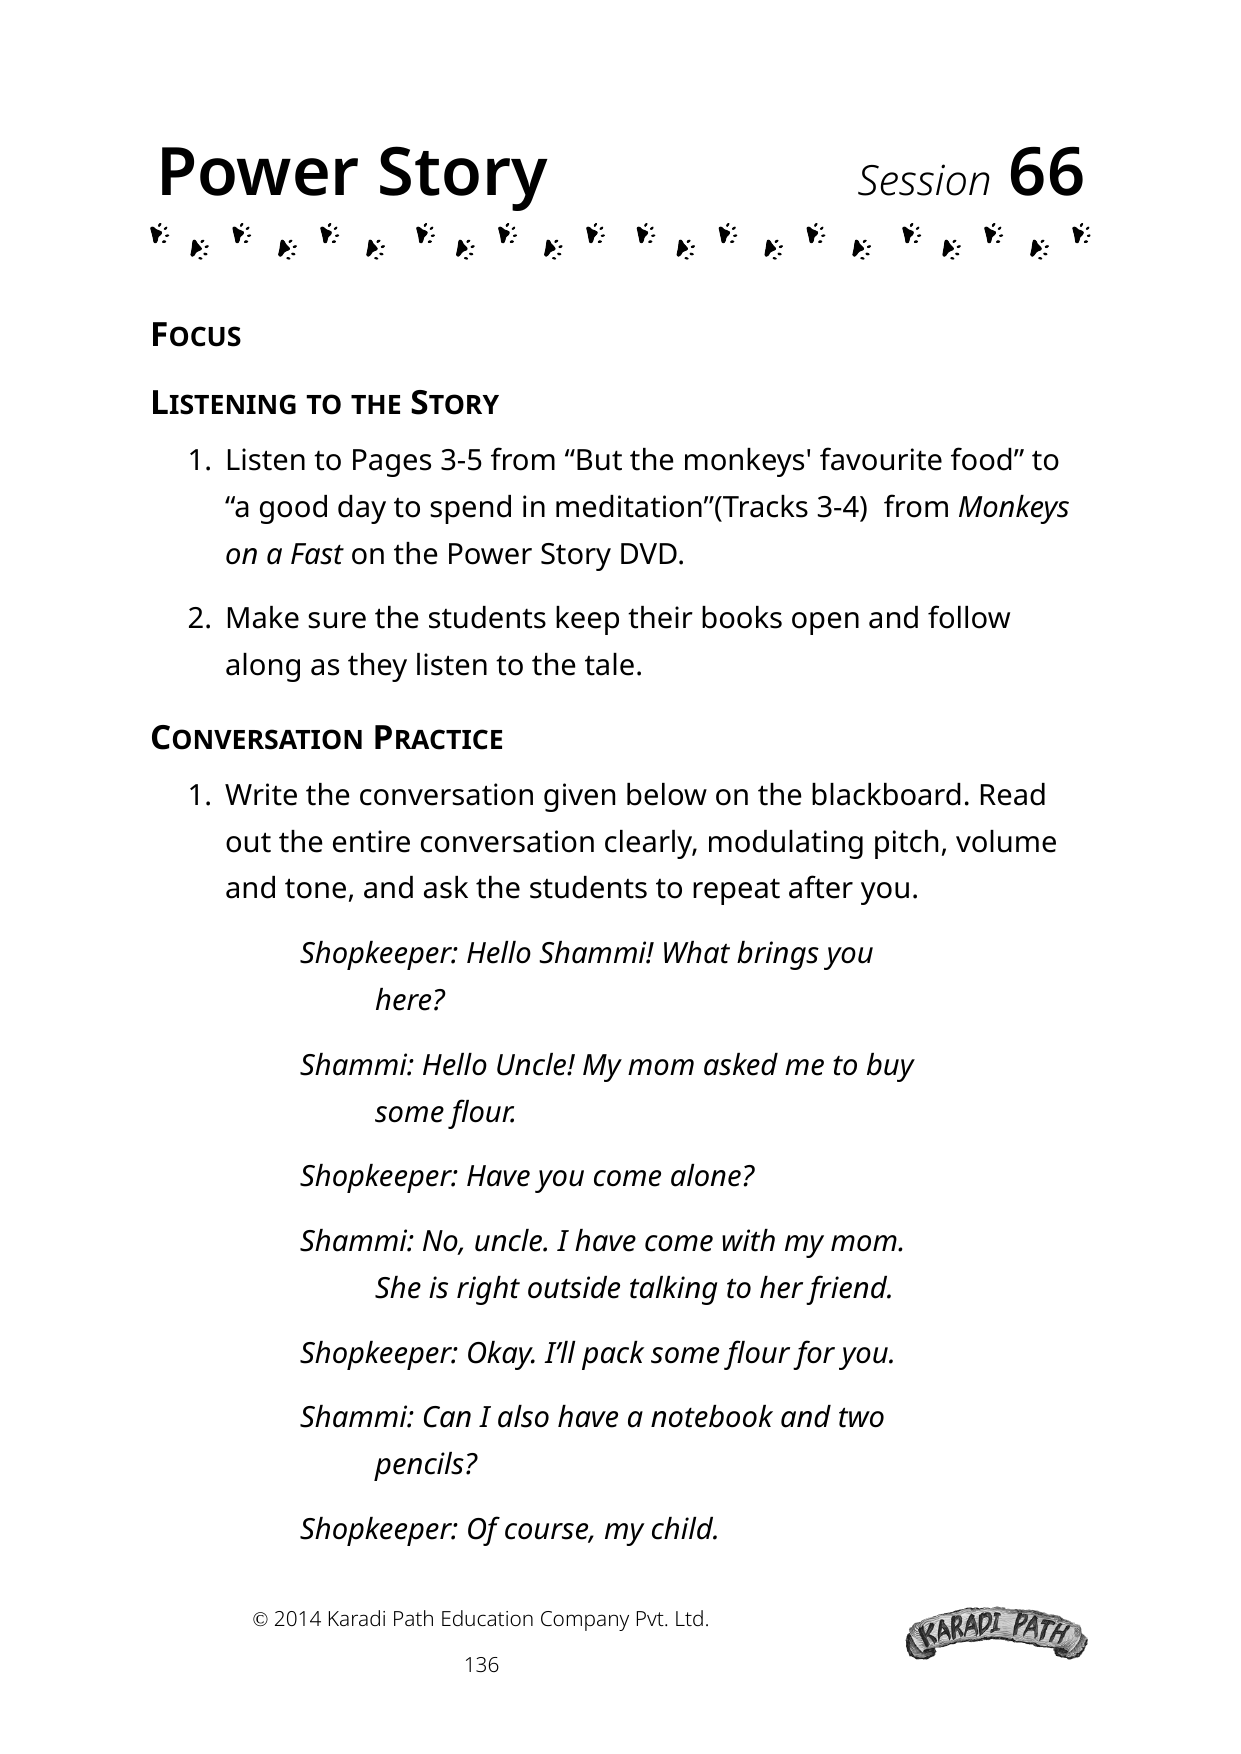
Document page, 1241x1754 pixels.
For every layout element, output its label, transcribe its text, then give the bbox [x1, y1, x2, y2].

list Listen to Pages 3-5 from “But the monkeys' favourite food” to “a good day to spend in meditation”(Tracks 3-4) from Monkeys on a Fast on the Power Story DVD. [187, 439, 1091, 573]
subtitle Focus [150, 311, 1091, 356]
text Shopkeeper: Of course, my child. [300, 1508, 941, 1548]
text Shammi: Hello Uncle! My mom asked me to buy some flour. [300, 1044, 941, 1131]
list Write the conversation given below on the blackboard. Read out the entire conversation clearly, modulating pitch, volume and tone, and ask the students to repeat after you. [187, 774, 1091, 907]
table_header [809, 265, 1091, 288]
subtitle Conversation Practice [150, 714, 1091, 759]
list Make sure the students keep their books open and follow along as they listen to the tale. [187, 598, 1091, 684]
text Shammi: Can I also have a notebook and two pencils? [300, 1397, 941, 1483]
text Shopkeeper: Hello Shammi! What brings you here? [300, 932, 941, 1019]
table_header Power Story [150, 119, 809, 223]
table_header Session 66 [809, 119, 1091, 223]
text Shopkeeper: Have you come alone? [300, 1156, 941, 1195]
text Shopkeeper: Okay. I’ll pack some flour for you. [300, 1332, 941, 1372]
text Shammi: No, uncle. I have come with my mom. She is right outside talking to her friend. [300, 1220, 941, 1307]
table_header [150, 265, 809, 288]
subtitle Listening to the Story [150, 379, 1091, 424]
picture [150, 223, 1091, 265]
picture [903, 1604, 1091, 1663]
